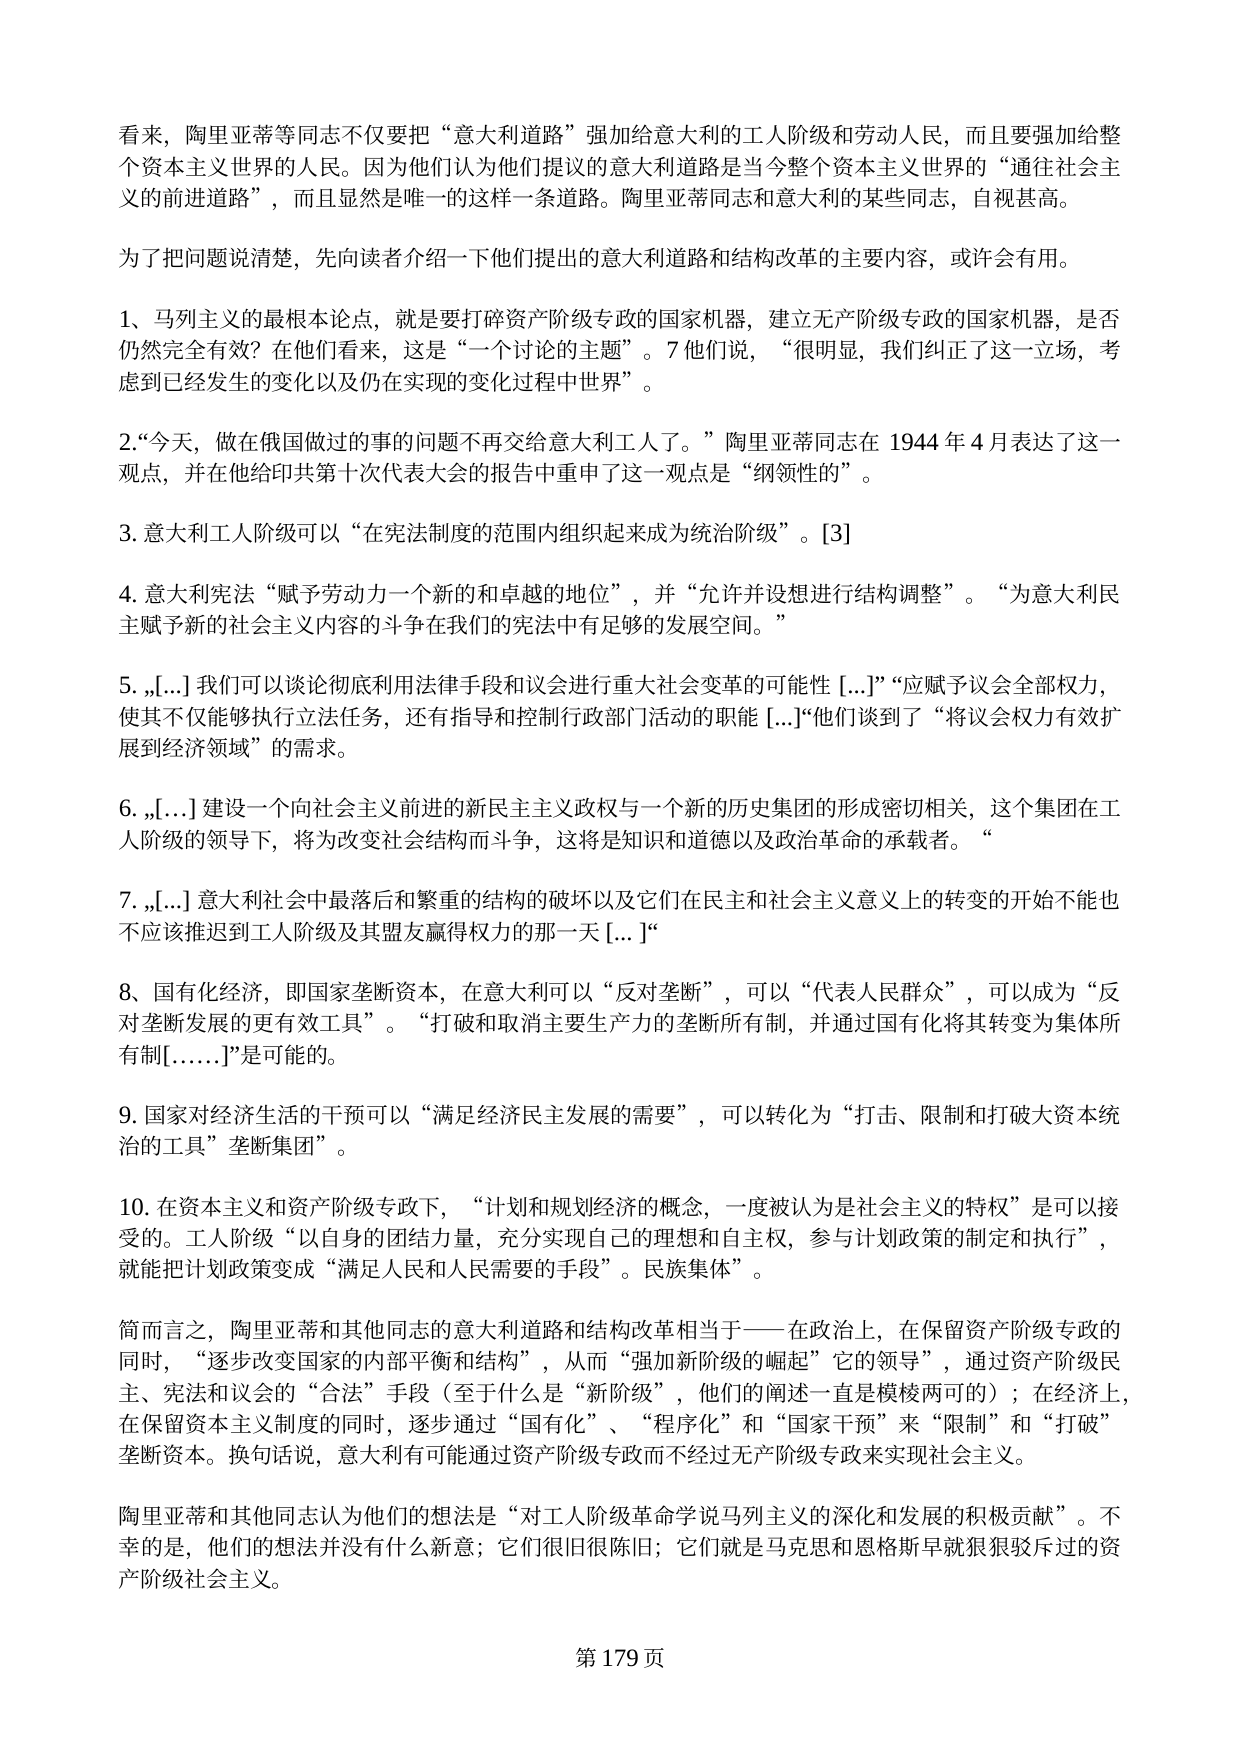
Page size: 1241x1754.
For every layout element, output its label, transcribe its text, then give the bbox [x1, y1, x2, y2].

text 2.“今天，做在俄国做过的事的问题不再交给意大利工人了。”陶里亚蒂同志在1944年4月表达了这一观点，并在他给印共第十次代表大会的报告中重申了这一观点是“纲领性的”。 [118, 425, 1122, 488]
text 5. „[...] 我们可以谈论彻底利用法律手段和议会进行重大社会变革的可能性 [...]” “应赋予议会全部权力，使其不仅能够执行立法任务，还有指导和控制行政部门活动的职能 [...]“他们谈到了“将议会权力有效扩展到经济领域”的需求。 [118, 668, 1122, 763]
text 4. 意大利宪法“赋予劳动力一个新的和卓越的地位”，并“允许并设想进行结构调整”。“为意大利民主赋予新的社会主义内容的斗争在我们的宪法中有足够的发展空间。” [118, 577, 1122, 640]
text 陶里亚蒂和其他同志认为他们的想法是“对工人阶级革命学说马列主义的深化和发展的积极贡献”。不幸的是，他们的想法并没有什么新意；它们很旧很陈旧；它们就是马克思和恩格斯早就狠狠驳斥过的资产阶级社会主义。 [118, 1499, 1122, 1593]
text 7. „[...] 意大利社会中最落后和繁重的结构的破坏以及它们在民主和社会主义意义上的转变的开始不能也不应该推迟到工人阶级及其盟友赢得权力的那一天 [... ]“ [118, 883, 1122, 946]
text 8、国有化经济，即国家垄断资本，在意大利可以“反对垄断”，可以“代表人民群众”，可以成为“反对垄断发展的更有效工具”。“打破和取消主要生产力的垄断所有制，并通过国有化将其转变为集体所有制[……]”是可能的。 [118, 975, 1122, 1069]
text 为了把问题说清楚，先向读者介绍一下他们提出的意大利道路和结构改革的主要内容，或许会有用。 [118, 242, 1122, 273]
text 看来，陶里亚蒂等同志不仅要把“意大利道路”强加给意大利的工人阶级和劳动人民，而且要强加给整个资本主义世界的人民。因为他们认为他们提议的意大利道路是当今整个资本主义世界的“通往社会主义的前进道路”，而且显然是唯一的这样一条道路。陶里亚蒂同志和意大利的某些同志，自视甚高。 [118, 118, 1122, 213]
text 9. 国家对经济生活的干预可以“满足经济民主发展的需要”，可以转化为“打击、限制和打破大资本统治的工具”垄断集团”。 [118, 1098, 1122, 1161]
text 10. 在资本主义和资产阶级专政下，“计划和规划经济的概念，一度被认为是社会主义的特权”是可以接受的。工人阶级“以自身的团结力量，充分实现自己的理想和自主权，参与计划政策的制定和执行”，就能把计划政策变成“满足人民和人民需要的手段”。民族集体”。 [118, 1190, 1122, 1284]
text 3. 意大利工人阶级可以“在宪法制度的范围内组织起来成为统治阶级”。[3] [118, 517, 1122, 548]
text 1、马列主义的最根本论点，就是要打碎资产阶级专政的国家机器，建立无产阶级专政的国家机器，是否仍然完全有效？在他们看来，这是“一个讨论的主题”。7他们说，“很明显，我们纠正了这一立场，考虑到已经发生的变化以及仍在实现的变化过程中世界”。 [118, 302, 1122, 396]
text 6. „[…] 建设一个向社会主义前进的新民主主义政权与一个新的历史集团的形成密切相关，这个集团在工人阶级的领导下，将为改变社会结构而斗争，这将是知识和道德以及政治革命的承载者。“ [118, 792, 1122, 854]
text 简而言之，陶里亚蒂和其他同志的意大利道路和结构改革相当于——在政治上，在保留资产阶级专政的同时，“逐步改变国家的内部平衡和结构”，从而“强加新阶级的崛起”它的领导”，通过资产阶级民主、宪法和议会的“合法”手段（至于什么是“新阶级”，他们的阐述一直是模棱两可的）；在经济上，在保留资本主义制度的同时，逐步通过“国有化”、“程序化”和“国家干预”来“限制”和“打破”垄断资本。换句话说，意大利有可能通过资产阶级专政而不经过无产阶级专政来实现社会主义。 [118, 1313, 1122, 1470]
